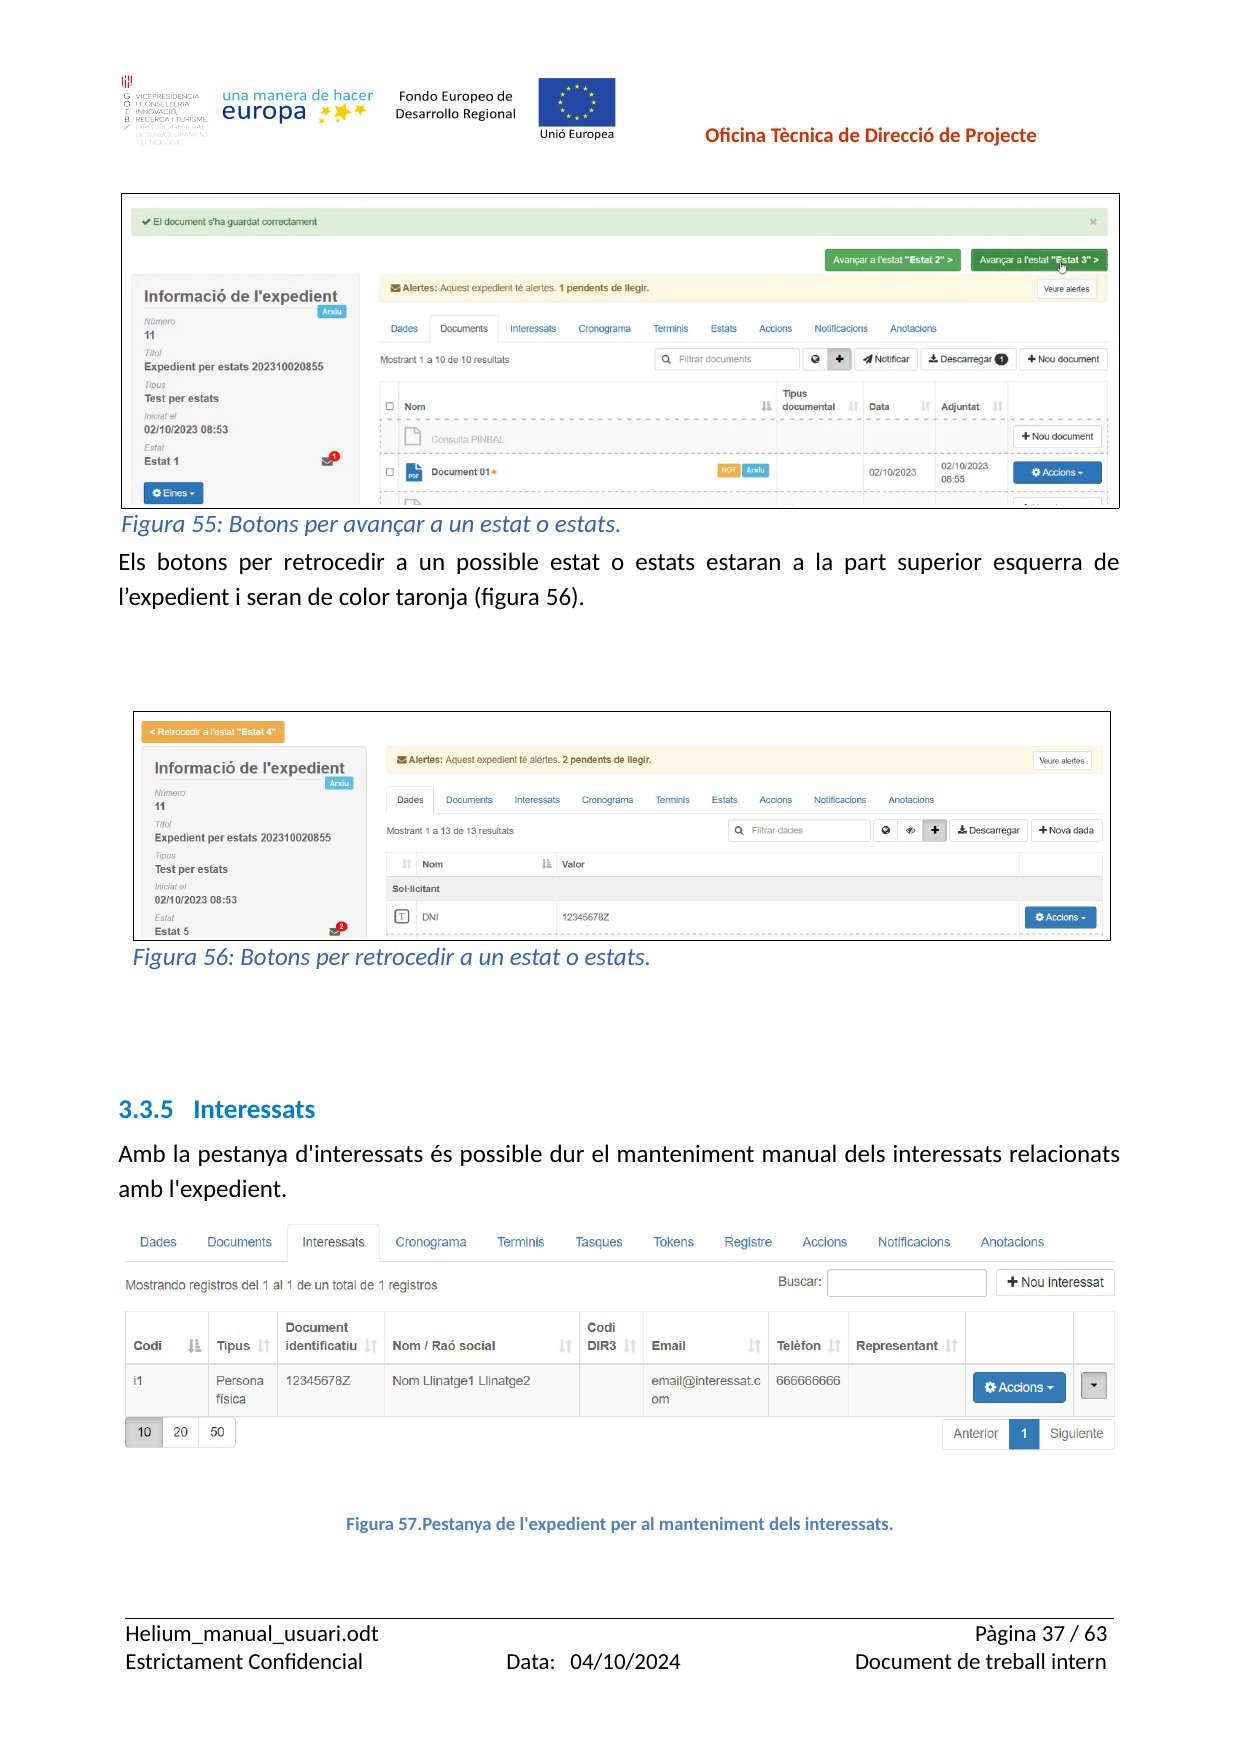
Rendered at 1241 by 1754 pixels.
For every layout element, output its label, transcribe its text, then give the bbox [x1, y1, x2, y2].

picture [124, 196, 1117, 505]
picture [219, 73, 621, 147]
picture [135, 714, 1108, 938]
picture [118, 73, 213, 147]
text Els botons per retrocedir a un possible estat o estats estaran a la part superior esquerra de l’expedient i seran de color taronja (figura 56). [118, 506, 1122, 611]
text Figura 57.Pestanya de l'expedient per al manteniment dels interessats. [118, 1512, 1122, 1535]
text Figura 56: Botons per retrocedir a un estat o estats. [133, 941, 1111, 971]
text Figura 55: Botons per avançar a un estat o estats. [121, 509, 1119, 538]
text Amb la pestanya d'interessats és possible dur el manteniment manual dels interessats relacionats amb l'expedient. [118, 1138, 1122, 1203]
text [122, 194, 1119, 508]
subtitle Interessats [118, 1092, 1122, 1125]
picture [118, 1222, 1123, 1458]
